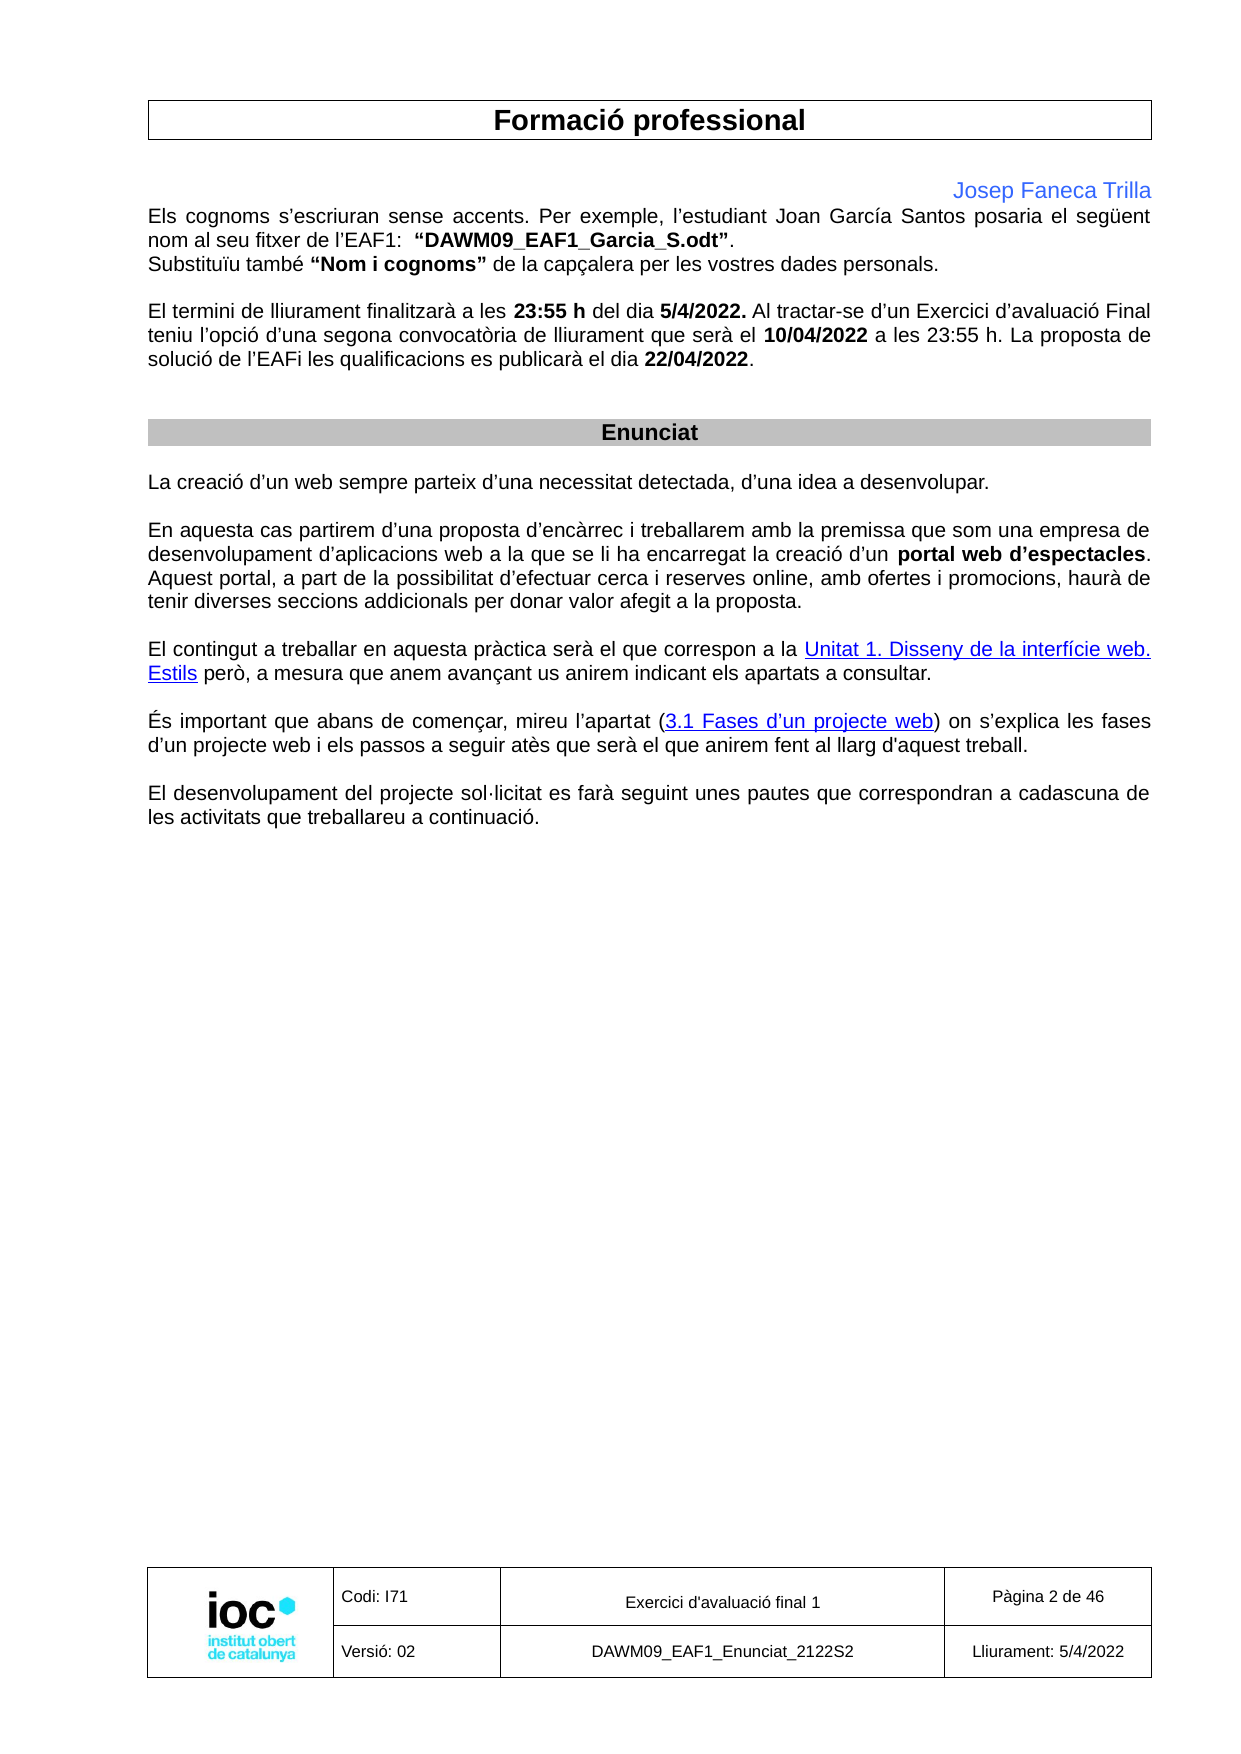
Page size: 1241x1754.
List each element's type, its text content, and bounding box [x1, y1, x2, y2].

picture [195, 1577, 309, 1673]
text Els cognoms s’escriuran sense accents. Per exemple, l’estudiant Joan García Santos posaria el següent nom al seu fitxer de l’EAF1: “DAWM09_EAF1_Garcia_S.odt”. [148, 203, 1151, 251]
text És important que abans de començar, mireu l’apartat (3.1 Fases d’un projecte web) on s’explica les fases d’un projecte web i els passos a seguir atès que serà el que anirem fent al llarg d'aquest treball. [148, 709, 1151, 757]
text La creació d’un web sempre parteix d’una necessitat detectada, d’una idea a desenvolupar. [148, 469, 1151, 493]
text El desenvolupament del projecte sol·licitat es farà seguint unes pautes que correspondran a cadascuna de les activitats que treballareu a continuació. [148, 781, 1151, 829]
text Enunciat [148, 419, 1151, 446]
text Substituïu també “Nom i cognoms” de la capçalera per les vostres dades personals. [148, 251, 1151, 275]
text El contingut a treballar en aquesta pràctica serà el que correspon a la Unitat 1. Disseny de la interfície web. Estils però, a mesura que anem avançant us anirem indicant els apartats a consultar. [148, 637, 1151, 685]
text En aquesta cas partirem d’una proposta d’encàrrec i treballarem amb la premissa que som una empresa de desenvolupament d’aplicacions web a la que se li ha encarregat la creació d’un portal web d’espectacles. Aquest portal, a part de la possibilitat d’efectuar cerca i reserves online, amb ofertes i promocions, haurà de tenir diverses seccions addicionals per donar valor afegit a la proposta. [148, 517, 1151, 613]
text El termini de lliurament finalitzarà a les 23:55 h del dia 5/4/2022. Al tractar-se d’un Exercici d’avaluació Final teniu l’opció d’una segona convocatòria de lliurament que serà el 10/04/2022 a les 23:55 h. La proposta de solució de l’EAFi les qualificacions es publicarà el dia 22/04/2022. [148, 299, 1151, 371]
